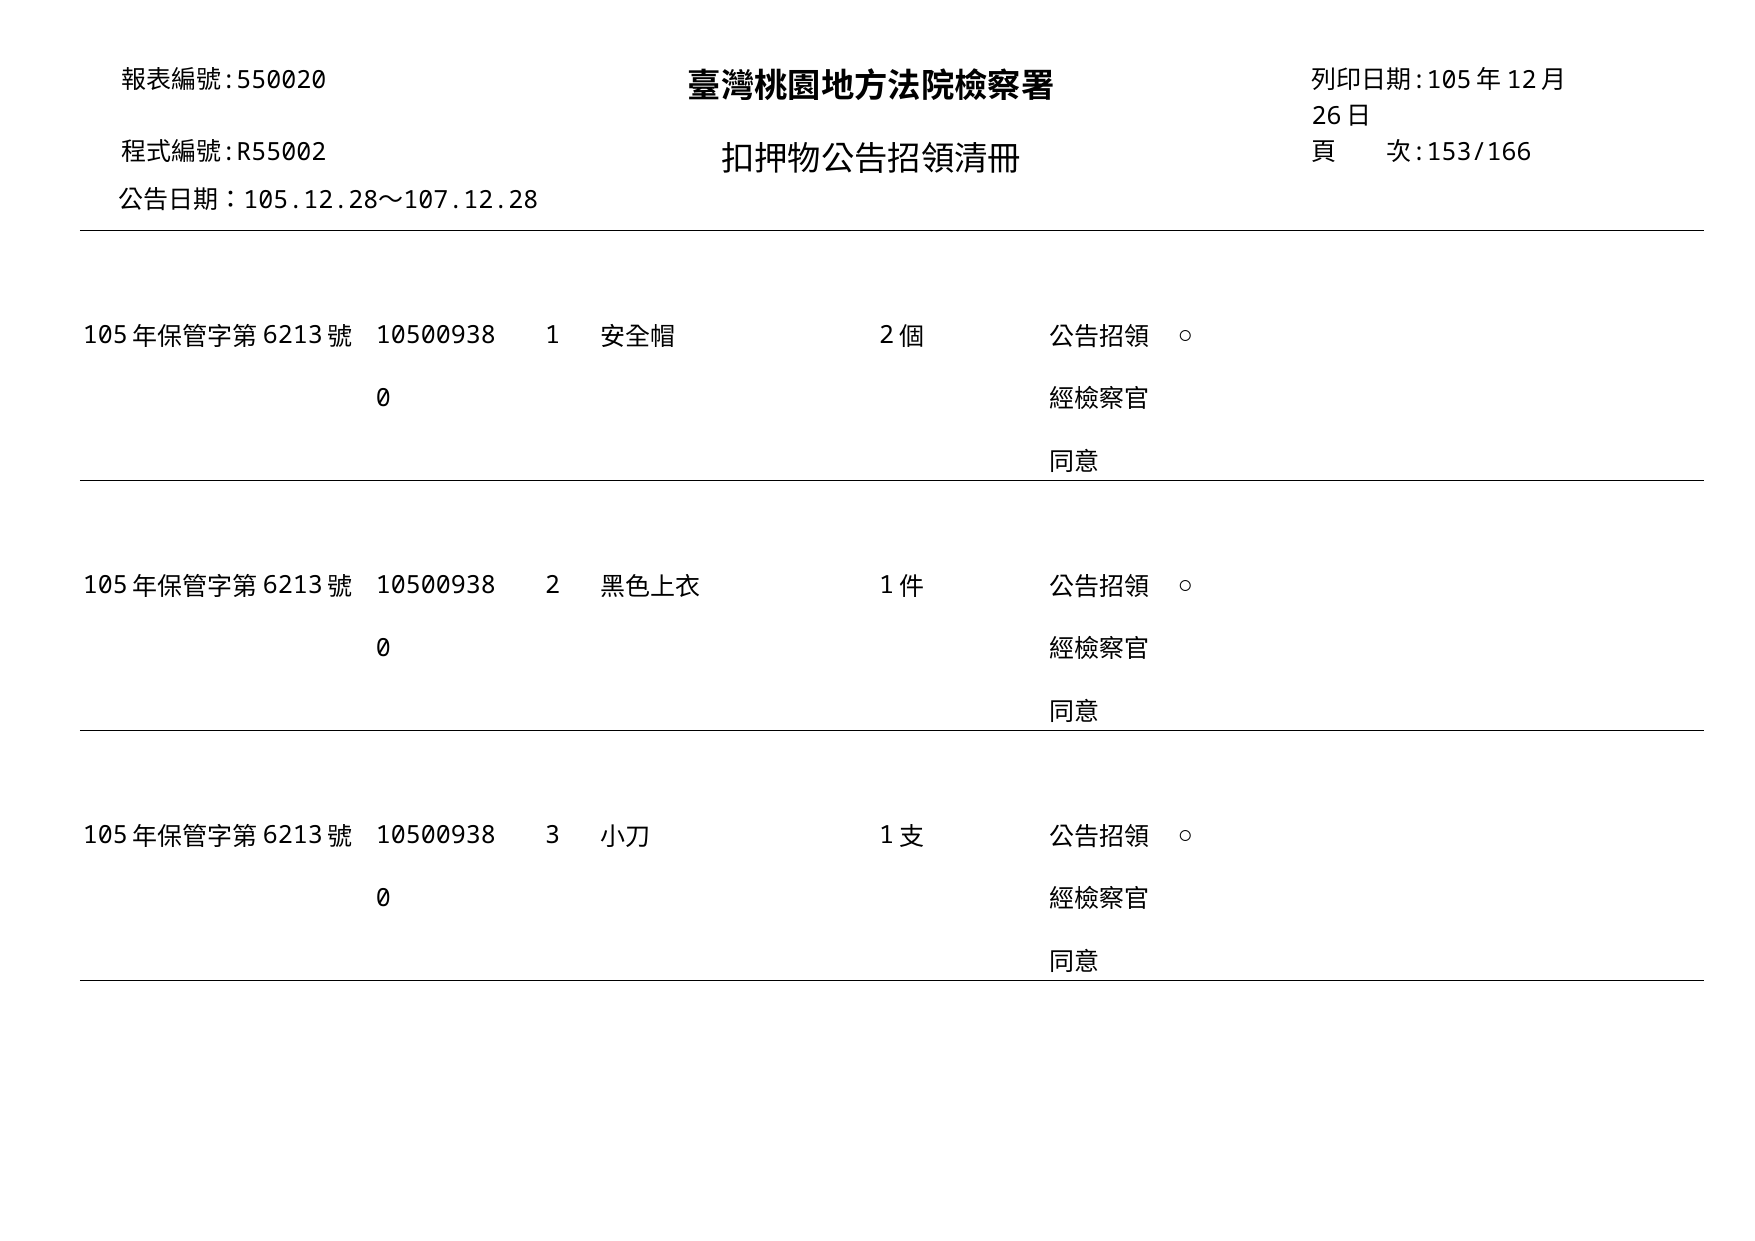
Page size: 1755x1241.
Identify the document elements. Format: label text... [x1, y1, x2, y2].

table_cell [1575, 481, 1704, 730]
table_cell 1件 [808, 481, 927, 730]
table_cell [927, 231, 1046, 480]
table_cell ○ [1175, 481, 1317, 730]
table_cell [1317, 481, 1575, 730]
table_cell 105年保管字第6213號 [80, 481, 373, 730]
table_cell 105年保管字第6213號 [80, 231, 373, 480]
table_cell 黑色上衣 [597, 481, 807, 730]
table_cell ○ [1175, 731, 1317, 980]
table_cell 105009380 [373, 731, 507, 980]
table_cell ○ [1175, 231, 1317, 480]
table_cell [927, 481, 1046, 730]
table_cell 公告招領經檢察官同意 [1046, 731, 1175, 980]
table_cell 1支 [808, 731, 927, 980]
table_cell 105009380 [373, 481, 507, 730]
table_cell [1317, 231, 1575, 480]
table_cell 公告招領經檢察官同意 [1046, 231, 1175, 480]
table_cell 小刀 [597, 731, 807, 980]
table_cell [1575, 731, 1704, 980]
table_cell 2 [507, 481, 597, 730]
table_cell [1575, 231, 1704, 480]
table_cell [927, 731, 1046, 980]
table_cell 105009380 [373, 231, 507, 480]
table_cell 105年保管字第6213號 [80, 731, 373, 980]
table_cell 安全帽 [597, 231, 807, 480]
table_cell [1317, 731, 1575, 980]
table_cell 1 [507, 231, 597, 480]
table_cell 3 [507, 731, 597, 980]
table_cell 公告招領經檢察官同意 [1046, 481, 1175, 730]
table_cell 2個 [808, 231, 927, 480]
